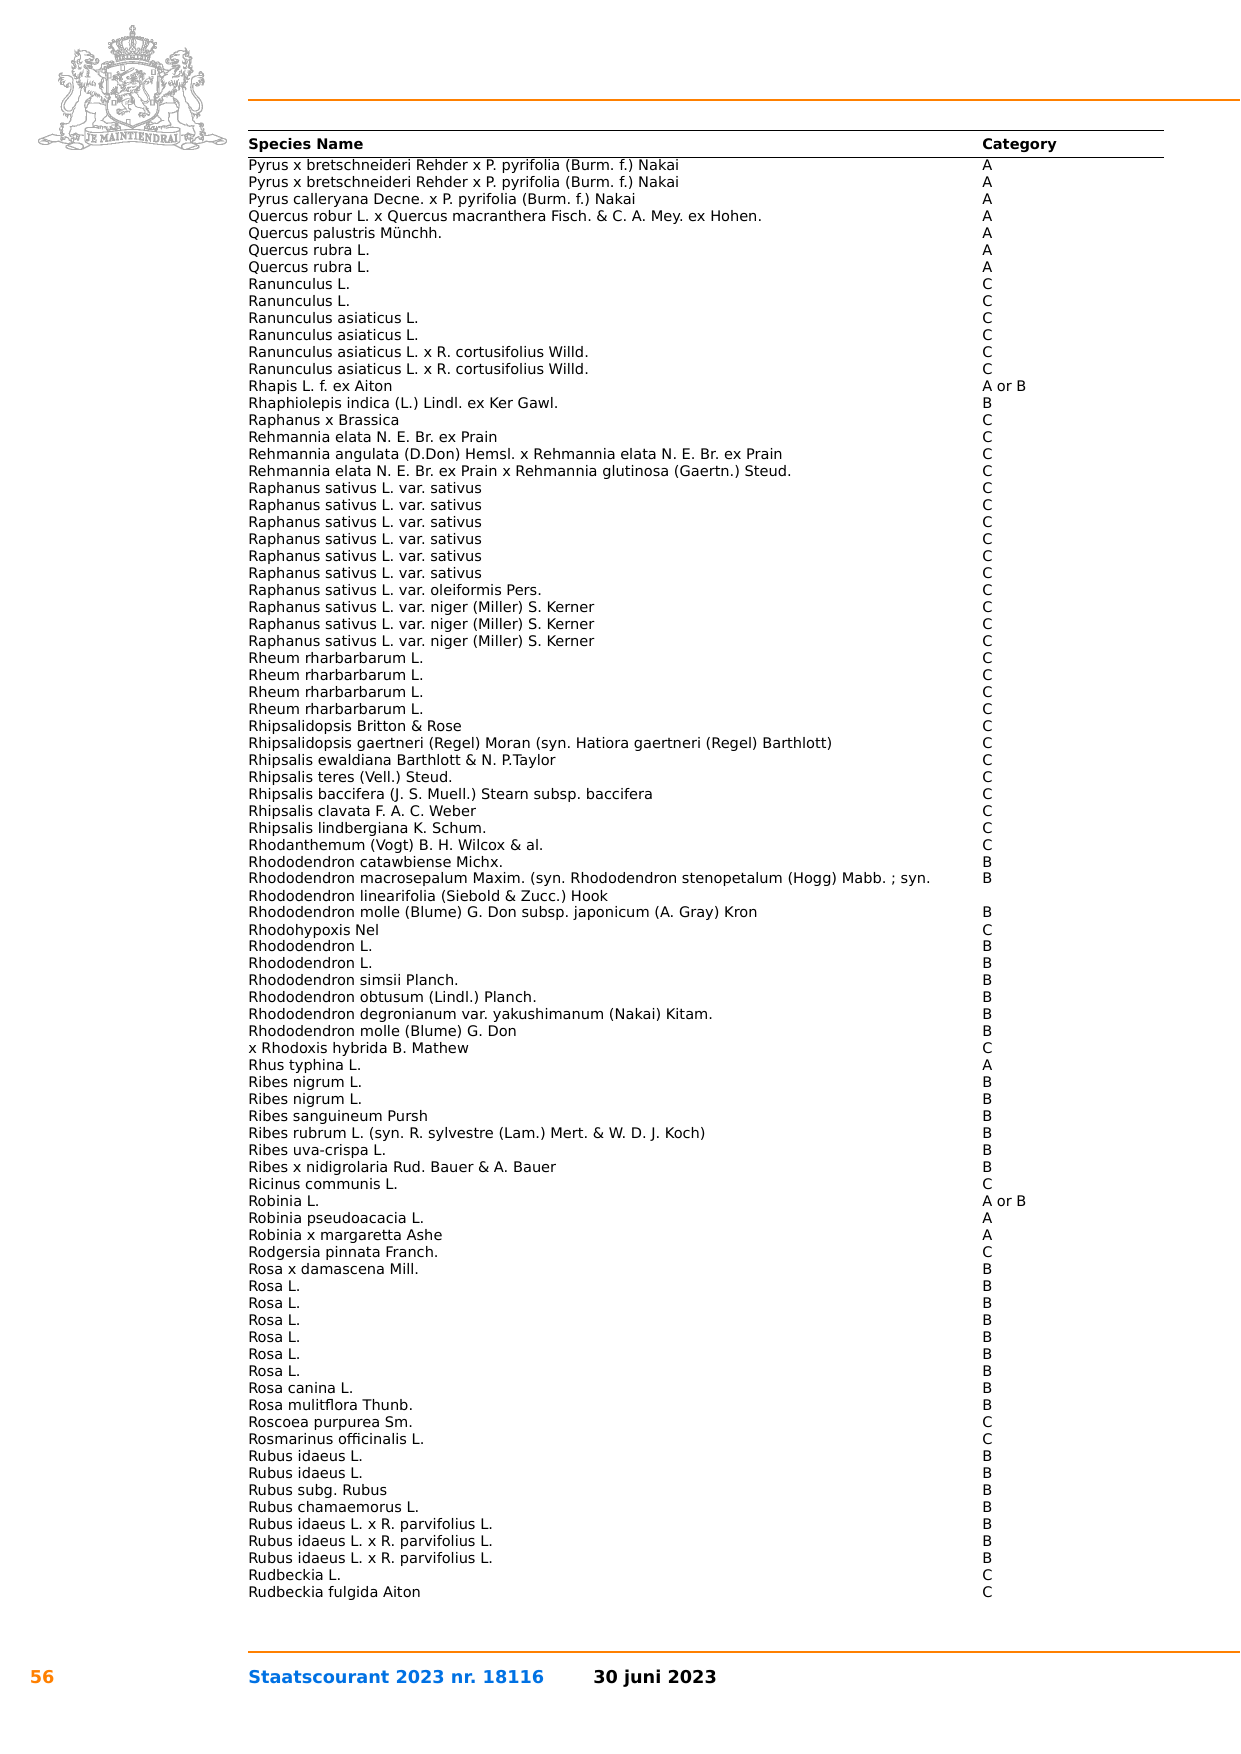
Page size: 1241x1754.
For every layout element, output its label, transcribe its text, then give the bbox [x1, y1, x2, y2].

table_cell C [976, 616, 1163, 633]
table_cell B [976, 1159, 1163, 1176]
table_cell B [976, 395, 1163, 412]
table_cell Ricinus communis L. [248, 1176, 976, 1193]
table_cell C [976, 786, 1163, 802]
table_cell B [976, 1142, 1163, 1159]
table_cell C [976, 820, 1163, 836]
table_cell Rhipsalis clavata F. A. C. Weber [248, 803, 976, 819]
table_header Species Name [248, 131, 976, 157]
table_cell C [976, 276, 1163, 293]
table_cell A [976, 191, 1163, 208]
table_cell C [976, 463, 1163, 480]
table_cell Rosa L. [248, 1278, 976, 1295]
table_cell C [976, 1244, 1163, 1261]
table_cell Rhododendron obtusum (Lindl.) Planch. [248, 989, 976, 1006]
table_cell Raphanus sativus L. var. oleiformis Pers. [248, 582, 976, 599]
table_cell Pyrus x bretschneideri Rehder x P. pyrifolia (Burm. f.) Nakai [248, 158, 976, 174]
table_cell B [976, 870, 1163, 904]
table_cell C [976, 667, 1163, 684]
table_cell Rhododendron degronianum var. yakushimanum (Nakai) Kitam. [248, 1006, 976, 1023]
table_cell Rhododendron macrosepalum Maxim. (syn. Rhododendron stenopetalum (Hogg) Mabb. ; syn. Rhododendron linearifolia (Siebold & Zucc.) Hook [248, 870, 976, 904]
table_cell C [976, 1567, 1163, 1583]
table_cell B [976, 1516, 1163, 1533]
table_cell B [976, 1023, 1163, 1040]
table_cell B [976, 1346, 1163, 1363]
table_cell Rhododendron L. [248, 938, 976, 955]
table_cell C [976, 701, 1163, 718]
table_cell Ranunculus L. [248, 276, 976, 293]
table_cell A or B [976, 1193, 1163, 1210]
table_cell B [976, 1499, 1163, 1516]
table_cell C [976, 684, 1163, 701]
table_cell Rhipsalis baccifera (J. S. Muell.) Stearn subsp. baccifera [248, 786, 976, 802]
picture [38, 25, 227, 150]
table_cell Ranunculus asiaticus L. x R. cortusifolius Willd. [248, 361, 976, 378]
table_cell B [976, 1295, 1163, 1312]
table_cell C [976, 1584, 1163, 1601]
table_cell C [976, 446, 1163, 463]
table_cell C [976, 327, 1163, 344]
table_header Category [976, 131, 1163, 157]
table_cell Rosa mulitflora Thunb. [248, 1397, 976, 1414]
table_cell C [976, 718, 1163, 734]
table_cell C [976, 633, 1163, 650]
table_cell Raphanus x Brassica [248, 412, 976, 429]
table_cell Rheum rharbarbarum L. [248, 684, 976, 701]
table_cell C [976, 735, 1163, 752]
table_cell Robinia L. [248, 1193, 976, 1210]
table_cell Raphanus sativus L. var. sativus [248, 565, 976, 582]
table_cell C [976, 803, 1163, 819]
table_cell B [976, 1533, 1163, 1549]
table_cell Rehmannia elata N. E. Br. ex Prain x Rehmannia glutinosa (Gaertn.) Steud. [248, 463, 976, 480]
table_cell C [976, 1414, 1163, 1431]
table_cell Rhododendron molle (Blume) G. Don [248, 1023, 976, 1040]
table_cell B [976, 955, 1163, 972]
table_cell A [976, 208, 1163, 225]
table_cell Rhaphiolepis indica (L.) Lindl. ex Ker Gawl. [248, 395, 976, 412]
table_cell B [976, 854, 1163, 870]
table_cell C [976, 531, 1163, 548]
table_cell B [976, 1482, 1163, 1499]
table_cell Roscoea purpurea Sm. [248, 1414, 976, 1431]
table_cell Rubus idaeus L. [248, 1465, 976, 1482]
table_cell Rhododendron catawbiense Michx. [248, 854, 976, 870]
table_cell C [976, 1040, 1163, 1057]
table_cell Rhododendron molle (Blume) G. Don subsp. japonicum (A. Gray) Kron [248, 904, 976, 921]
table_cell C [976, 836, 1163, 853]
table_cell Rhipsalidopsis Britton & Rose [248, 718, 976, 734]
table_cell Rudbeckia fulgida Aiton [248, 1584, 976, 1601]
table_cell Ribes nigrum L. [248, 1074, 976, 1091]
table_cell Rhipsalis teres (Vell.) Steud. [248, 769, 976, 786]
table_cell Rhipsalidopsis gaertneri (Regel) Moran (syn. Hatiora gaertneri (Regel) Barthlott) [248, 735, 976, 752]
table_cell Rosa x damascena Mill. [248, 1261, 976, 1278]
table_cell Rodgersia pinnata Franch. [248, 1244, 976, 1261]
table_cell C [976, 412, 1163, 429]
table_cell Rhipsalis ewaldiana Barthlott & N. P.Taylor [248, 752, 976, 768]
table_cell B [976, 1329, 1163, 1346]
table_cell Rosa L. [248, 1363, 976, 1380]
table_cell Robinia x margaretta Ashe [248, 1227, 976, 1244]
table_cell C [976, 548, 1163, 565]
table_cell Ranunculus asiaticus L. x R. cortusifolius Willd. [248, 344, 976, 361]
table_cell A [976, 225, 1163, 242]
table_cell Rhodohypoxis Nel [248, 921, 976, 938]
table_cell Rheum rharbarbarum L. [248, 667, 976, 684]
table_cell B [976, 904, 1163, 921]
table_cell C [976, 1176, 1163, 1193]
table_cell C [976, 582, 1163, 599]
table_cell Rubus chamaemorus L. [248, 1499, 976, 1516]
table_cell A [976, 259, 1163, 276]
table_cell Raphanus sativus L. var. sativus [248, 548, 976, 565]
table_cell A [976, 158, 1163, 174]
table_cell Quercus palustris Münchh. [248, 225, 976, 242]
table_cell Rhus typhina L. [248, 1057, 976, 1074]
table_cell Ribes uva-crispa L. [248, 1142, 976, 1159]
table_cell C [976, 650, 1163, 667]
table_cell Rubus idaeus L. x R. parvifolius L. [248, 1516, 976, 1533]
table_cell Ranunculus asiaticus L. [248, 327, 976, 344]
table_cell Rosmarinus officinalis L. [248, 1431, 976, 1448]
table_cell Rudbeckia L. [248, 1567, 976, 1583]
table_cell A [976, 1227, 1163, 1244]
table_cell Ribes sanguineum Pursh [248, 1108, 976, 1125]
table_cell C [976, 769, 1163, 786]
table_cell Rubus idaeus L. x R. parvifolius L. [248, 1550, 976, 1567]
table_cell C [976, 514, 1163, 531]
table_cell C [976, 752, 1163, 768]
table_cell C [976, 565, 1163, 582]
table_cell B [976, 1006, 1163, 1023]
table_cell Quercus rubra L. [248, 242, 976, 259]
table_cell C [976, 429, 1163, 446]
table_cell Rhododendron simsii Planch. [248, 972, 976, 989]
table_cell Pyrus calleryana Decne. x P. pyrifolia (Burm. f.) Nakai [248, 191, 976, 208]
table_cell B [976, 1278, 1163, 1295]
table_cell C [976, 344, 1163, 361]
table_cell Rosa L. [248, 1329, 976, 1346]
table_cell B [976, 1108, 1163, 1125]
table_cell A [976, 1210, 1163, 1227]
table_cell Ranunculus asiaticus L. [248, 310, 976, 327]
table_cell C [976, 1431, 1163, 1448]
table_cell C [976, 497, 1163, 514]
table_cell Rheum rharbarbarum L. [248, 650, 976, 667]
table_cell B [976, 1448, 1163, 1465]
table_cell B [976, 989, 1163, 1006]
table_cell x Rhodoxis hybrida B. Mathew [248, 1040, 976, 1057]
table_cell Rosa L. [248, 1295, 976, 1312]
table_cell Rhapis L. f. ex Aiton [248, 378, 976, 395]
table_cell Rosa L. [248, 1312, 976, 1329]
table_cell Quercus rubra L. [248, 259, 976, 276]
table_cell Raphanus sativus L. var. niger (Miller) S. Kerner [248, 616, 976, 633]
table_cell Raphanus sativus L. var. sativus [248, 497, 976, 514]
table_cell Raphanus sativus L. var. sativus [248, 531, 976, 548]
table_cell Rhododendron L. [248, 955, 976, 972]
table_cell B [976, 1465, 1163, 1482]
table_cell C [976, 361, 1163, 378]
table_cell B [976, 1550, 1163, 1567]
table_cell Rehmannia elata N. E. Br. ex Prain [248, 429, 976, 446]
table_cell Rhipsalis lindbergiana K. Schum. [248, 820, 976, 836]
table_cell Ribes nigrum L. [248, 1091, 976, 1108]
table_cell Ribes x nidigrolaria Rud. Bauer & A. Bauer [248, 1159, 976, 1176]
table_cell B [976, 1091, 1163, 1108]
table_cell Rubus subg. Rubus [248, 1482, 976, 1499]
table_cell B [976, 938, 1163, 955]
table_cell Robinia pseudoacacia L. [248, 1210, 976, 1227]
table_cell A [976, 1057, 1163, 1074]
table_cell B [976, 972, 1163, 989]
table_cell B [976, 1261, 1163, 1278]
table_cell Pyrus x bretschneideri Rehder x P. pyrifolia (Burm. f.) Nakai [248, 174, 976, 191]
table_cell B [976, 1074, 1163, 1091]
table_cell Raphanus sativus L. var. niger (Miller) S. Kerner [248, 599, 976, 616]
table_cell Rheum rharbarbarum L. [248, 701, 976, 718]
table_cell Raphanus sativus L. var. sativus [248, 480, 976, 497]
table_cell Rubus idaeus L. [248, 1448, 976, 1465]
table_cell C [976, 921, 1163, 938]
table_cell C [976, 599, 1163, 616]
table_cell B [976, 1397, 1163, 1414]
table_cell Rubus idaeus L. x R. parvifolius L. [248, 1533, 976, 1549]
table_cell A [976, 242, 1163, 259]
table_cell B [976, 1380, 1163, 1397]
table_cell C [976, 293, 1163, 310]
table_cell B [976, 1125, 1163, 1142]
table_cell C [976, 310, 1163, 327]
table_cell Ranunculus L. [248, 293, 976, 310]
table_cell A [976, 174, 1163, 191]
table_cell Rehmannia angulata (D.Don) Hemsl. x Rehmannia elata N. E. Br. ex Prain [248, 446, 976, 463]
table_cell B [976, 1312, 1163, 1329]
table_cell Quercus robur L. x Quercus macranthera Fisch. & C. A. Mey. ex Hohen. [248, 208, 976, 225]
table_cell A or B [976, 378, 1163, 395]
table_cell Rhodanthemum (Vogt) B. H. Wilcox & al. [248, 836, 976, 853]
table_cell Raphanus sativus L. var. niger (Miller) S. Kerner [248, 633, 976, 650]
table_cell Raphanus sativus L. var. sativus [248, 514, 976, 531]
table_cell Rosa canina L. [248, 1380, 976, 1397]
table_cell Ribes rubrum L. (syn. R. sylvestre (Lam.) Mert. & W. D. J. Koch) [248, 1125, 976, 1142]
table_cell C [976, 480, 1163, 497]
table_cell Rosa L. [248, 1346, 976, 1363]
table_cell B [976, 1363, 1163, 1380]
